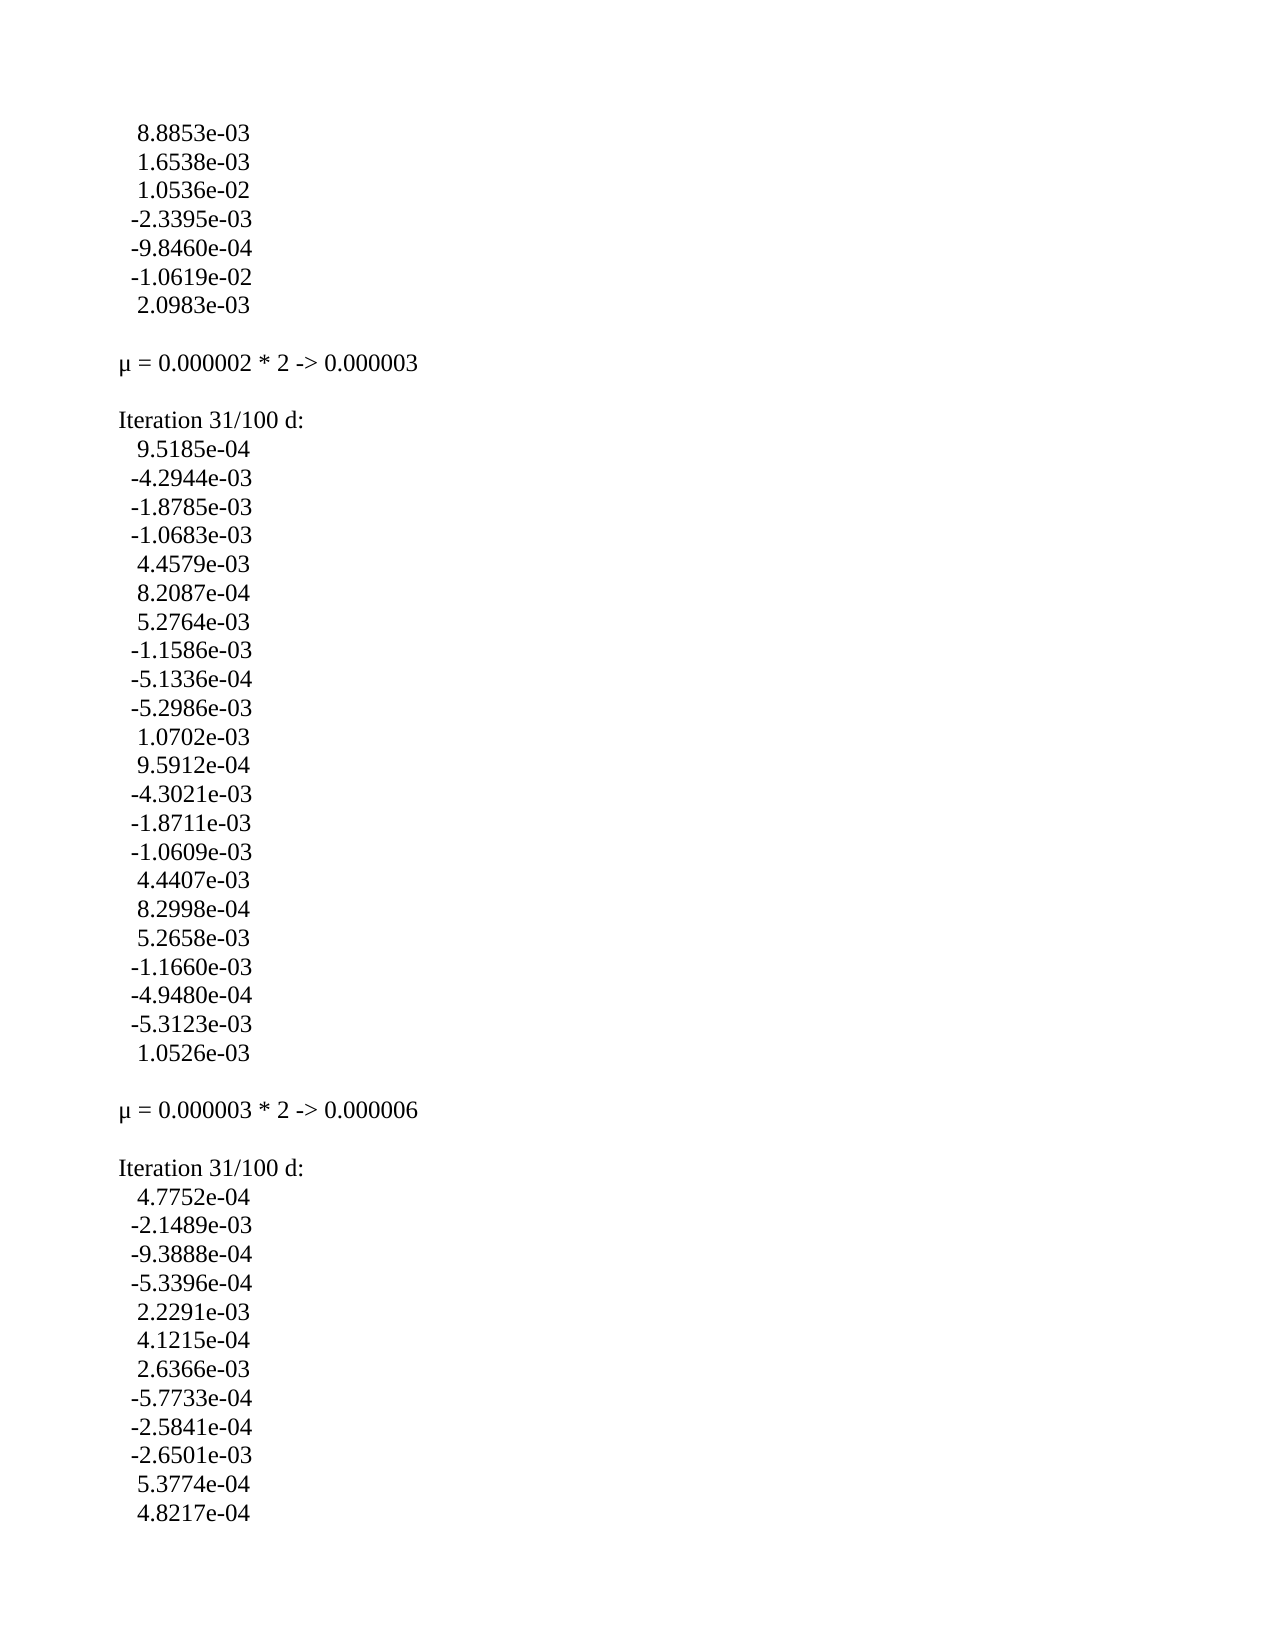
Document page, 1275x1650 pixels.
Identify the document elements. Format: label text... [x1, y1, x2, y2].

text 4.1215e-04 [118, 1326, 1157, 1354]
text Iteration 31/100 d: [118, 1153, 1157, 1182]
text -1.0619e-02 [118, 262, 1157, 291]
text Iteration 31/100 d: [118, 406, 1157, 434]
text 5.2658e-03 [118, 923, 1157, 952]
text -9.3888e-04 [118, 1239, 1157, 1268]
text 5.2764e-03 [118, 607, 1157, 636]
text μ = 0.000003 * 2 -> 0.000006 [118, 1096, 1157, 1124]
text 8.8853e-03 [118, 118, 1157, 147]
text 4.7752e-04 [118, 1182, 1157, 1211]
text -1.1586e-03 [118, 636, 1157, 664]
text 4.4579e-03 [118, 549, 1157, 578]
text 4.4407e-03 [118, 866, 1157, 894]
text 9.5185e-04 [118, 434, 1157, 463]
text -1.8785e-03 [118, 492, 1157, 521]
text -1.0609e-03 [118, 837, 1157, 866]
text -5.2986e-03 [118, 693, 1157, 722]
text 2.6366e-03 [118, 1354, 1157, 1383]
text -1.1660e-03 [118, 952, 1157, 981]
text μ = 0.000002 * 2 -> 0.000003 [118, 348, 1157, 377]
text 1.0702e-03 [118, 722, 1157, 751]
text -5.3396e-04 [118, 1268, 1157, 1297]
text 2.2291e-03 [118, 1297, 1157, 1326]
text -4.3021e-03 [118, 779, 1157, 808]
text -1.8711e-03 [118, 808, 1157, 837]
text -2.3395e-03 [118, 204, 1157, 233]
text 2.0983e-03 [118, 291, 1157, 319]
text -2.5841e-04 [118, 1412, 1157, 1441]
text 5.3774e-04 [118, 1469, 1157, 1498]
text -5.1336e-04 [118, 664, 1157, 693]
text -9.8460e-04 [118, 233, 1157, 262]
text 8.2087e-04 [118, 578, 1157, 607]
text -2.6501e-03 [118, 1441, 1157, 1469]
text -1.0683e-03 [118, 521, 1157, 549]
text -4.2944e-03 [118, 463, 1157, 492]
text 1.0536e-02 [118, 176, 1157, 204]
text 8.2998e-04 [118, 894, 1157, 923]
text 1.0526e-03 [118, 1038, 1157, 1067]
text 4.8217e-04 [118, 1498, 1157, 1527]
text -4.9480e-04 [118, 981, 1157, 1009]
text 9.5912e-04 [118, 751, 1157, 779]
text -2.1489e-03 [118, 1211, 1157, 1239]
text -5.7733e-04 [118, 1383, 1157, 1412]
text 1.6538e-03 [118, 147, 1157, 176]
text -5.3123e-03 [118, 1009, 1157, 1038]
